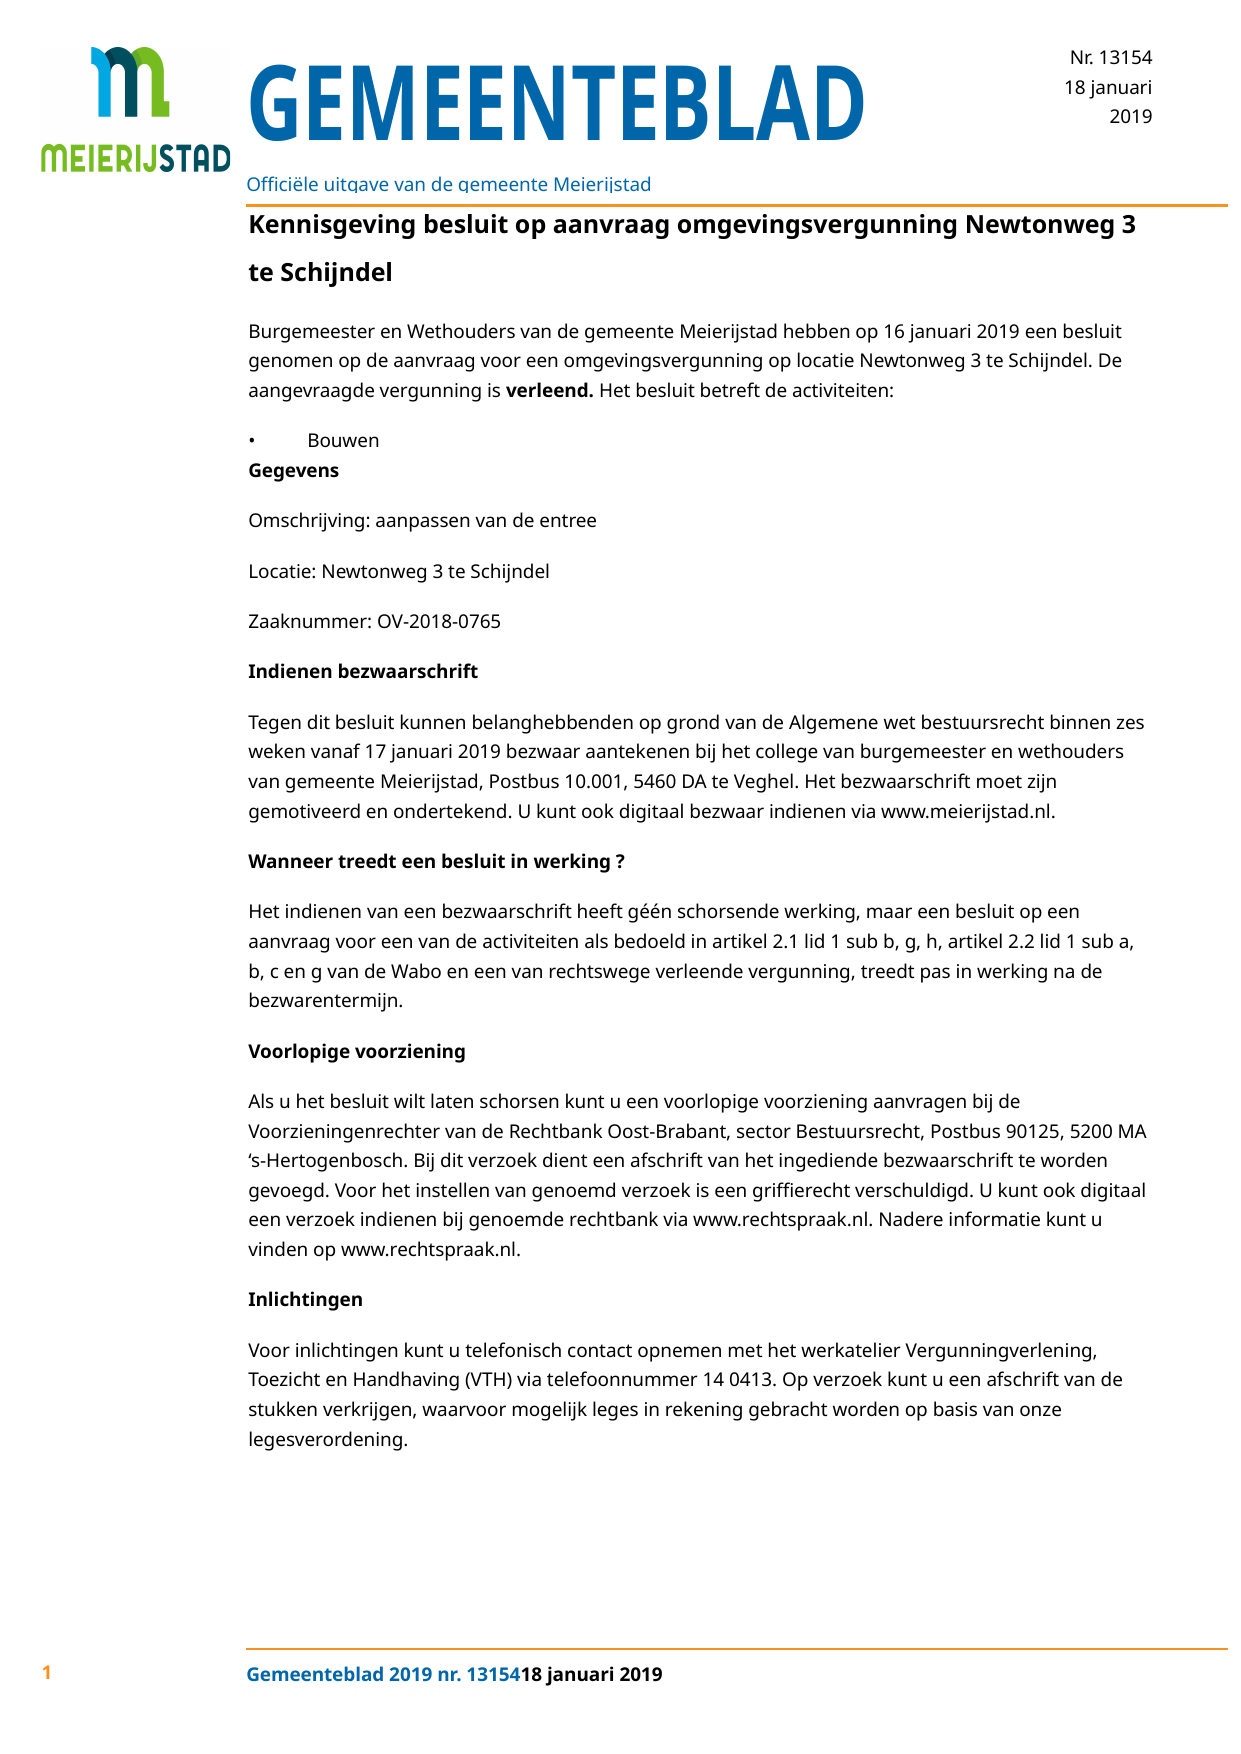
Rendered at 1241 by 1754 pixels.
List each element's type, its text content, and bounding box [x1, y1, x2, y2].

text Burgemeester en Wethouders van de gemeente Meierijstad hebben op 16 januari 2019 een besluit genomen op de aanvraag voor een omgevingsvergunning op locatie Newtonweg 3 te Schijndel. De aangevraagde vergunning is verleend. Het besluit betreft de activiteiten: [248, 318, 1152, 403]
text Kennisgeving besluit op aanvraag omgevingsvergunning Newtonweg 3 te Schijndel [248, 207, 1152, 288]
text Voorlopige voorziening [248, 1038, 1152, 1064]
picture [41, 47, 231, 172]
text Inlichtingen [248, 1287, 1152, 1312]
list Bouwen [248, 427, 1152, 453]
text Zaaknummer: OV-2018-0765 [248, 608, 1152, 634]
text Indienen bezwaarschrift [248, 659, 1152, 684]
text Wanneer treedt een besluit in werking ? [248, 848, 1152, 874]
text Het indienen van een bezwaarschrift heeft géén schorsende werking, maar een besluit op een aanvraag voor een van de activiteiten als bedoeld in artikel 2.1 lid 1 sub b, g, h, artikel 2.2 lid 1 sub a, b, c en g van de Wabo en een van rechtswege verleende vergunning, treedt pas in werking na de bezwarentermijn. [248, 899, 1152, 1013]
text Tegen dit besluit kunnen belanghebbenden op grond van de Algemene wet bestuursrecht binnen zes weken vanaf 17 januari 2019 bezwaar aantekenen bij het college van burgemeester en wethouders van gemeente Meierijstad, Postbus 10.001, 5460 DA te Veghel. Het bezwaarschrift moet zijn gemotiveerd en ondertekend. U kunt ook digitaal bezwaar indienen via www.meierijstad.nl. [248, 709, 1152, 824]
text Als u het besluit wilt laten schorsen kunt u een voorlopige voorziening aanvragen bij de Voorzieningenrechter van de Rechtbank Oost-Brabant, sector Bestuursrecht, Postbus 90125, 5200 MA ‘s-Hertogenbosch. Bij dit verzoek dient een afschrift van het ingediende bezwaarschrift te worden gevoegd. Voor het instellen van genoemd verzoek is een griffierecht verschuldigd. U kunt ook digitaal een verzoek indienen bij genoemde rechtbank via www.rechtspraak.nl. Nadere informatie kunt u vinden op www.rechtspraak.nl. [248, 1088, 1152, 1262]
text Locatie: Newtonweg 3 te Schijndel [248, 558, 1152, 584]
text Omschrijving: aanpassen van de entree [248, 507, 1152, 533]
text Voor inlichtingen kunt u telefonisch contact opnemen met het werkatelier Vergunningverlening, Toezicht en Handhaving (VTH) via telefoonnummer 14 0413. Op verzoek kunt u een afschrift van de stukken verkrijgen, waarvoor mogelijk leges in rekening gebracht worden op basis van onze legesverordening. [248, 1337, 1152, 1452]
text Gegevens [248, 457, 1152, 483]
